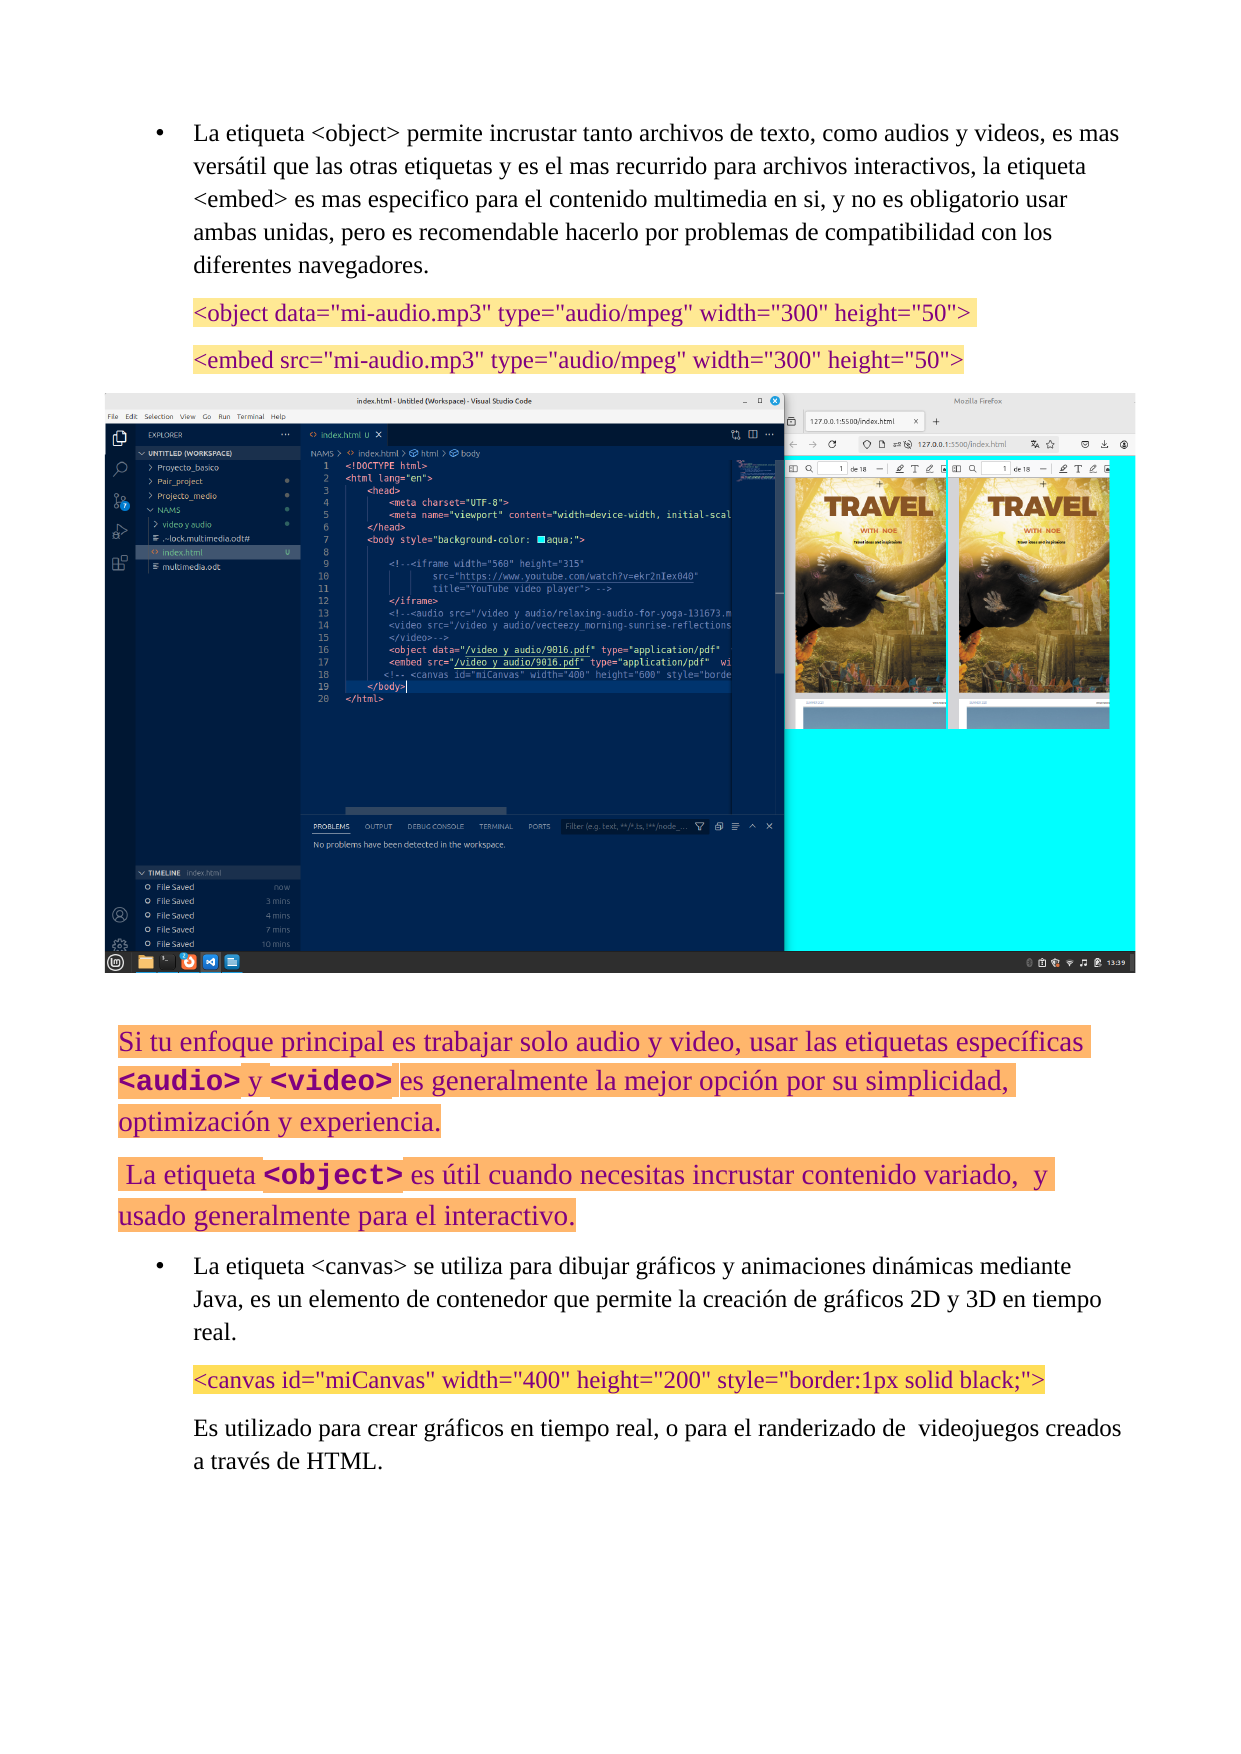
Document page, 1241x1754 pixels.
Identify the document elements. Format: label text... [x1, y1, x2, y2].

list <object data="mi-audio.mp3" type="audio/mpeg" width="300" height="50"> [156, 298, 1122, 327]
list La etiqueta <canvas> se utiliza para dibujar gráficos y animaciones dinámicas mediante Java, es un elemento de contenedor que permite la creación de gráficos 2D y 3D en tiempo real. [156, 1251, 1122, 1346]
text Si tu enfoque principal es trabajar solo audio y video, usar las etiquetas específicas <audio> y <video> es generalmente la mejor opción por su simplicidad, optimización y experiencia. [118, 1024, 1122, 1138]
list <canvas id="miCanvas" width="400" height="200" style="border:1px solid black;"> [156, 1365, 1122, 1394]
list <embed src="mi-audio.mp3" type="audio/mpeg" width="300" height="50"> [156, 345, 1122, 374]
picture [104, 393, 1136, 973]
text La etiqueta <object> es útil cuando necesitas incrustar contenido variado, y usado generalmente para el interactivo. [118, 1157, 1122, 1232]
list La etiqueta <object> permite incrustar tanto archivos de texto, como audios y videos, es mas versátil que las otras etiquetas y es el mas recurrido para archivos interactivos, la etiqueta <embed> es mas especifico para el contenido multimedia en si, y no es obligatorio usar ambas unidas, pero es recomendable hacerlo por problemas de compatibilidad con los diferentes navegadores. [156, 118, 1122, 279]
list Es utilizado para crear gráficos en tiempo real, o para el randerizado de videojuegos creados a través de HTML. [156, 1413, 1122, 1474]
